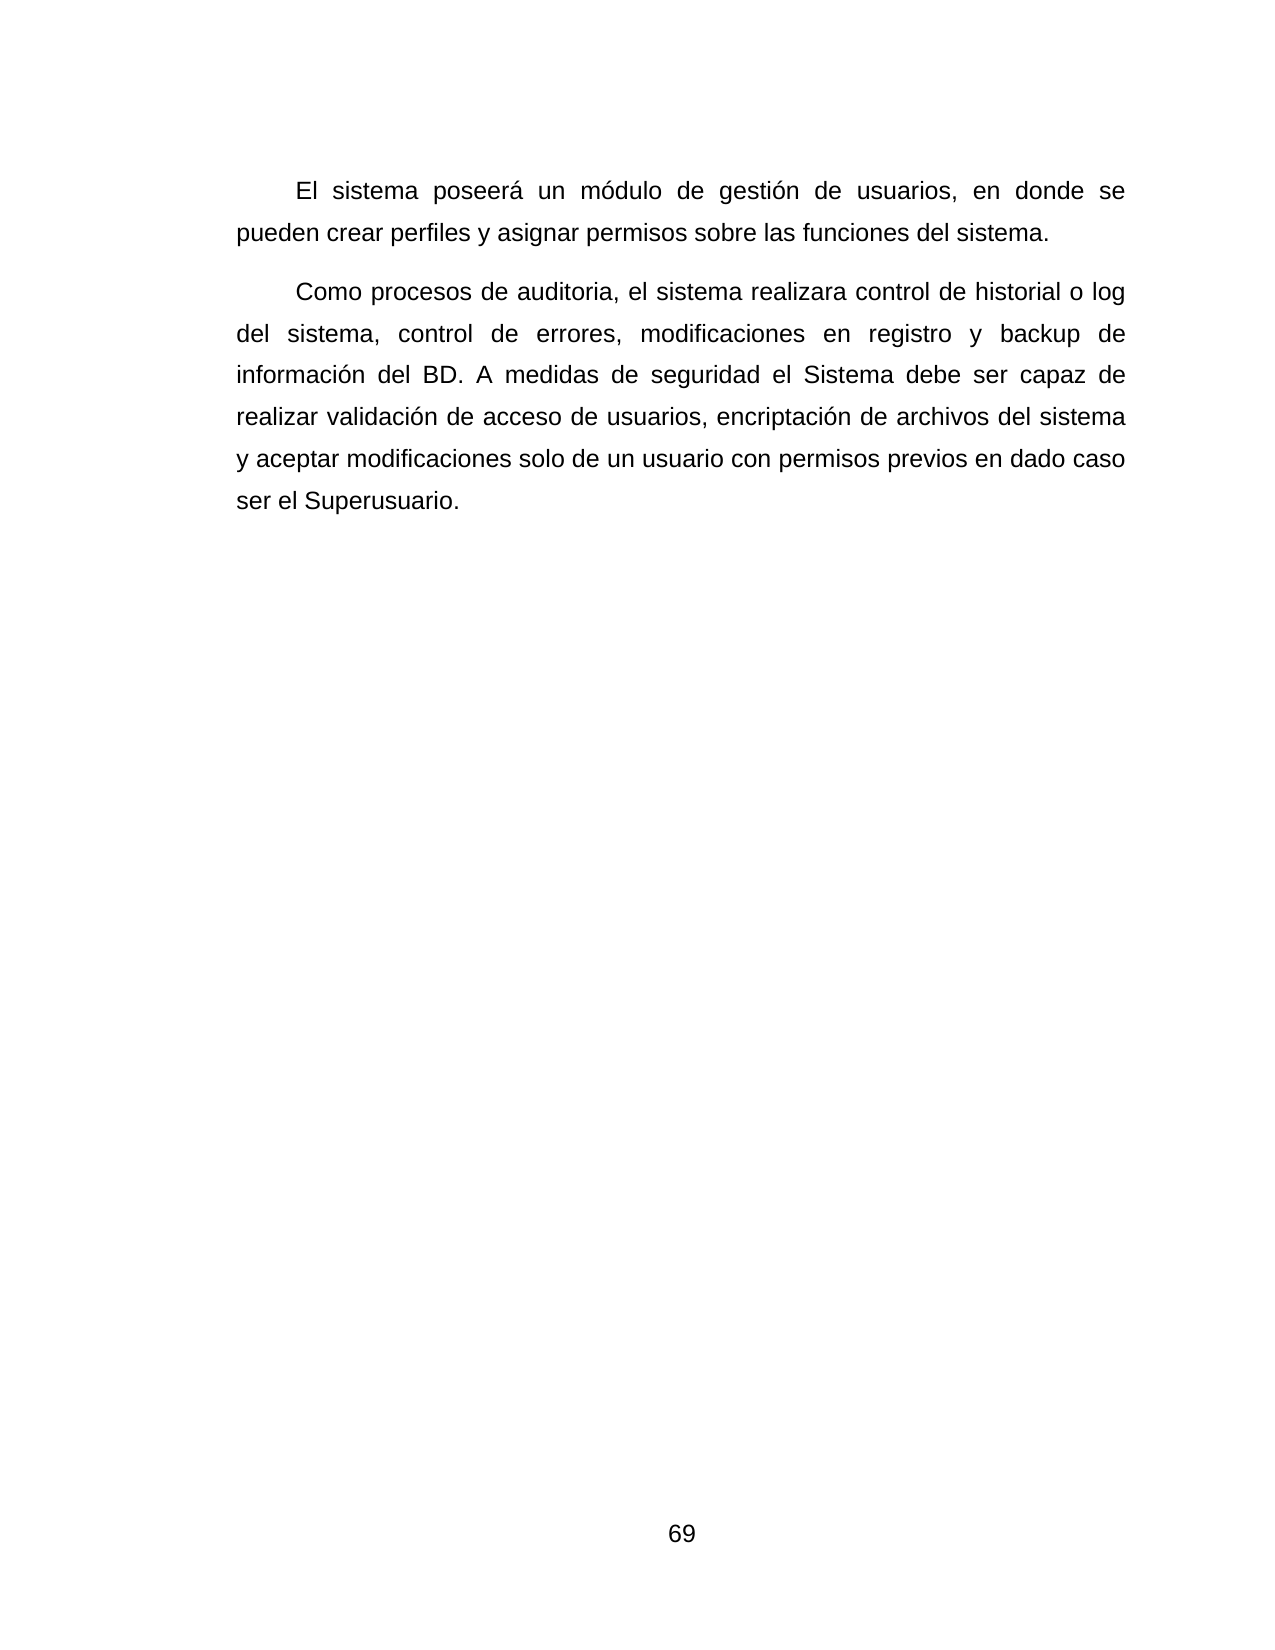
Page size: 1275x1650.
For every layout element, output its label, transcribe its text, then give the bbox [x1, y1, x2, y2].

text El sistema poseerá un módulo de gestión de usuarios, en donde se pueden crear perfiles y asignar permisos sobre las funciones del sistema. [236, 177, 1127, 247]
text Como procesos de auditoria, el sistema realizara control de historial o log del sistema, control de errores, modificaciones en registro y backup de información del BD. A medidas de seguridad el Sistema debe ser capaz de realizar validación de acceso de usuarios, encriptación de archivos del sistema y aceptar modificaciones solo de un usuario con permisos previos en dado caso ser el Superusuario. [236, 278, 1127, 515]
